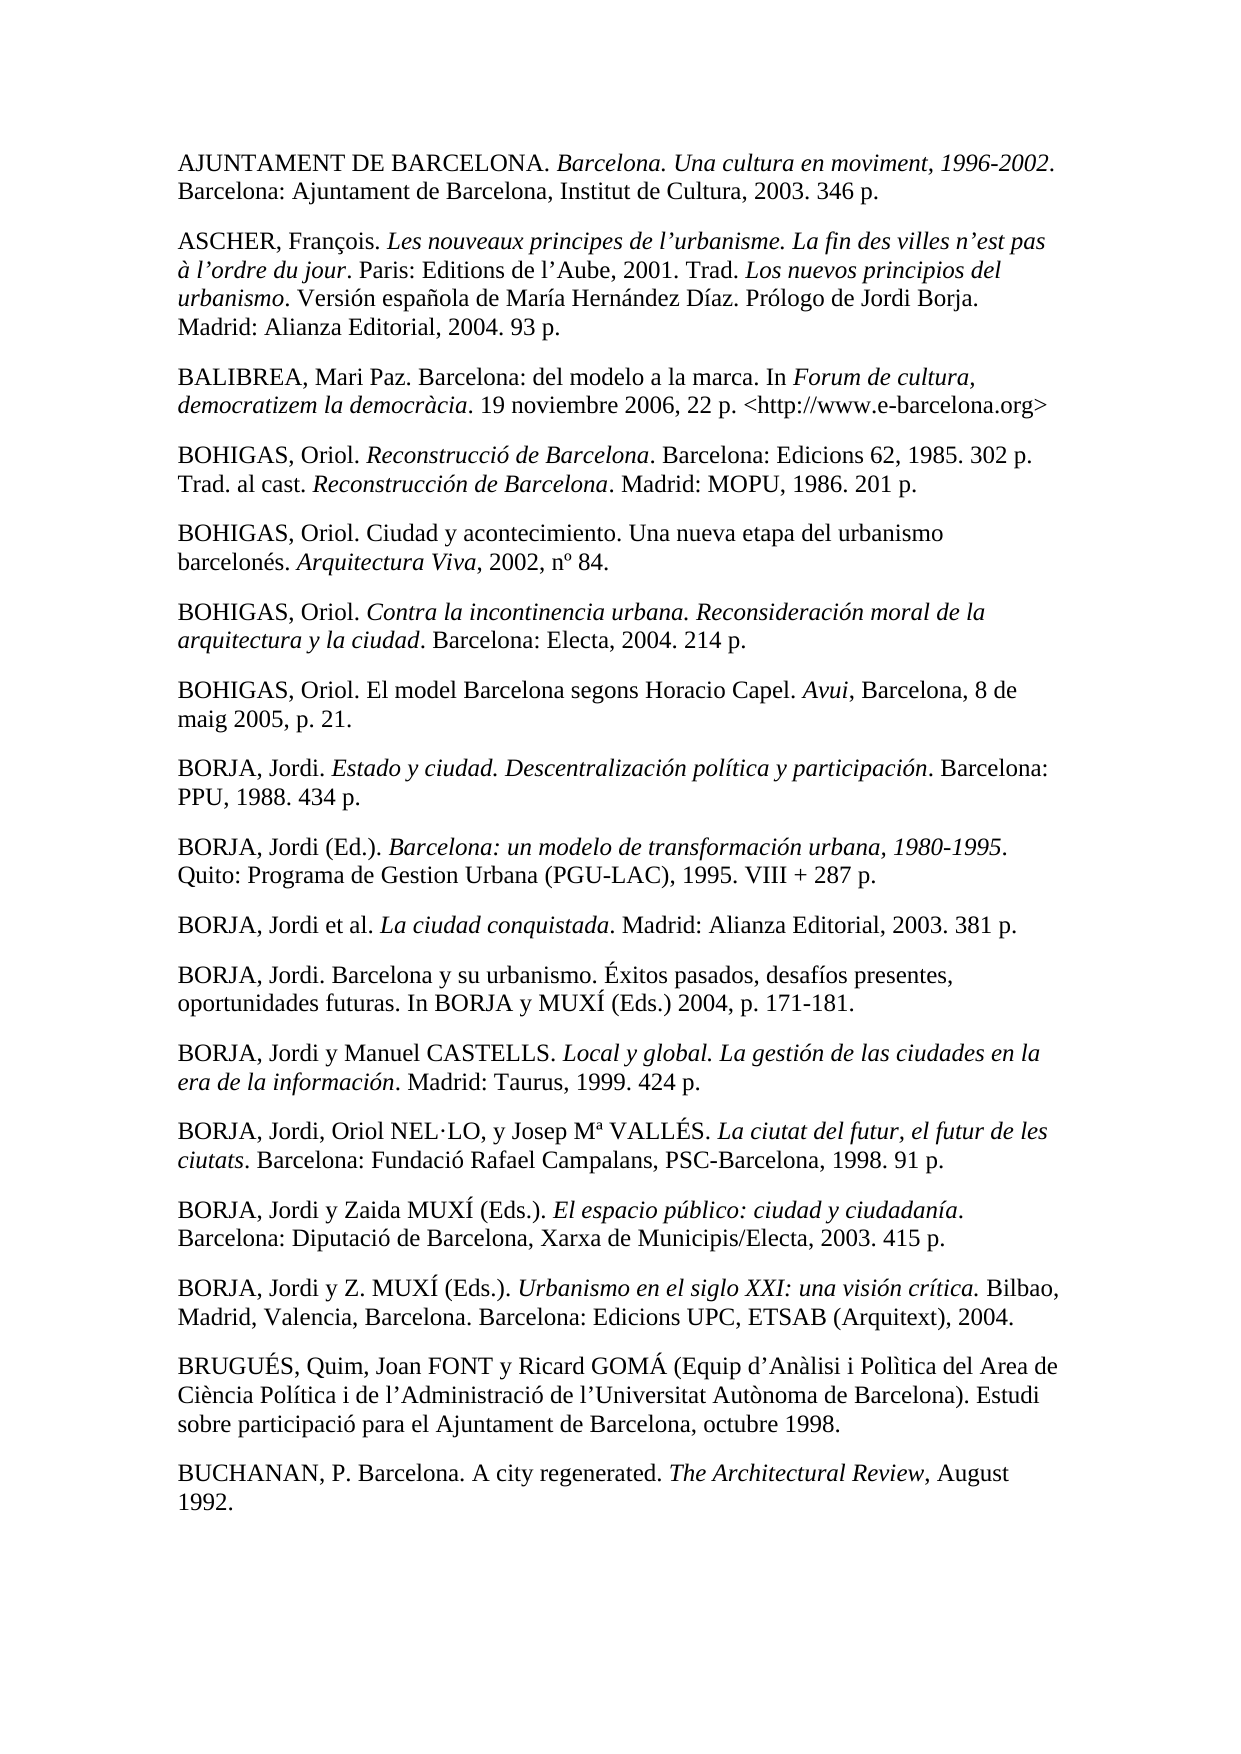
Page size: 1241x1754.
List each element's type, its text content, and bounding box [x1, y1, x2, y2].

text BOHIGAS, Oriol. Ciudad y acontecimiento. Una nueva etapa del urbanismo barcelonés. Arquitectura Viva, 2002, nº 84. [177, 518, 1063, 576]
text BORJA, Jordi y Z. MUXÍ (Eds.). Urbanismo en el siglo XXI: una visión crítica. Bilbao, Madrid, Valencia, Barcelona. Barcelona: Edicions UPC, ETSAB (Arquitext), 2004. [177, 1273, 1063, 1331]
text AJUNTAMENT DE BARCELONA. Barcelona. Una cultura en moviment, 1996-2002. Barcelona: Ajuntament de Barcelona, Institut de Cultura, 2003. 346 p. [177, 148, 1063, 205]
text BRUGUÉS, Quim, Joan FONT y Ricard GOMÁ (Equip d’Anàlisi i Polìtica del Area de Ciència Política i de l’Administració de l’Universitat Autònoma de Barcelona). Estudi sobre participació para el Ajuntament de Barcelona, octubre 1998. [177, 1351, 1063, 1438]
text BORJA, Jordi et al. La ciudad conquistada. Madrid: Alianza Editorial, 2003. 381 p. [177, 910, 1063, 939]
text BALIBREA, Mari Paz. Barcelona: del modelo a la marca. In Forum de cultura, democratizem la democràcia. 19 noviembre 2006, 22 p. <http://www.e-barcelona.org> [177, 362, 1063, 419]
text BORJA, Jordi. Estado y ciudad. Descentralización política y participación. Barcelona: PPU, 1988. 434 p. [177, 753, 1063, 811]
text BORJA, Jordi y Zaida MUXÍ (Eds.). El espacio público: ciudad y ciudadanía. Barcelona: Diputació de Barcelona, Xarxa de Municipis/Electa, 2003. 415 p. [177, 1195, 1063, 1252]
text BOHIGAS, Oriol. Reconstrucció de Barcelona. Barcelona: Edicions 62, 1985. 302 p. Trad. al cast. Reconstrucción de Barcelona. Madrid: MOPU, 1986. 201 p. [177, 440, 1063, 498]
text BOHIGAS, Oriol. El model Barcelona segons Horacio Capel. Avui, Barcelona, 8 de maig 2005, p. 21. [177, 675, 1063, 733]
text BORJA, Jordi (Ed.). Barcelona: un modelo de transformación urbana, 1980-1995. Quito: Programa de Gestion Urbana (PGU-LAC), 1995. VIII + 287 p. [177, 832, 1063, 889]
text BORJA, Jordi. Barcelona y su urbanismo. Éxitos pasados, desafíos presentes, oportunidades futuras. In BORJA y MUXÍ (Eds.) 2004, p. 171-181. [177, 960, 1063, 1017]
text BORJA, Jordi y Manuel CASTELLS. Local y global. La gestión de las ciudades en la era de la información. Madrid: Taurus, 1999. 424 p. [177, 1038, 1063, 1096]
text BUCHANAN, P. Barcelona. A city regenerated. The Architectural Review, August 1992. [177, 1458, 1063, 1516]
text BOHIGAS, Oriol. Contra la incontinencia urbana. Reconsideración moral de la arquitectura y la ciudad. Barcelona: Electa, 2004. 214 p. [177, 597, 1063, 654]
text ASCHER, François. Les nouveaux principes de l’urbanisme. La fin des villes n’est pas à l’ordre du jour. Paris: Editions de l’Aube, 2001. Trad. Los nuevos principios del urbanismo. Versión española de María Hernández Díaz. Prólogo de Jordi Borja. Madrid: Alianza Editorial, 2004. 93 p. [177, 226, 1063, 341]
text BORJA, Jordi, Oriol NEL·LO, y Josep Mª VALLÉS. La ciutat del futur, el futur de les ciutats. Barcelona: Fundació Rafael Campalans, PSC-Barcelona, 1998. 91 p. [177, 1116, 1063, 1174]
